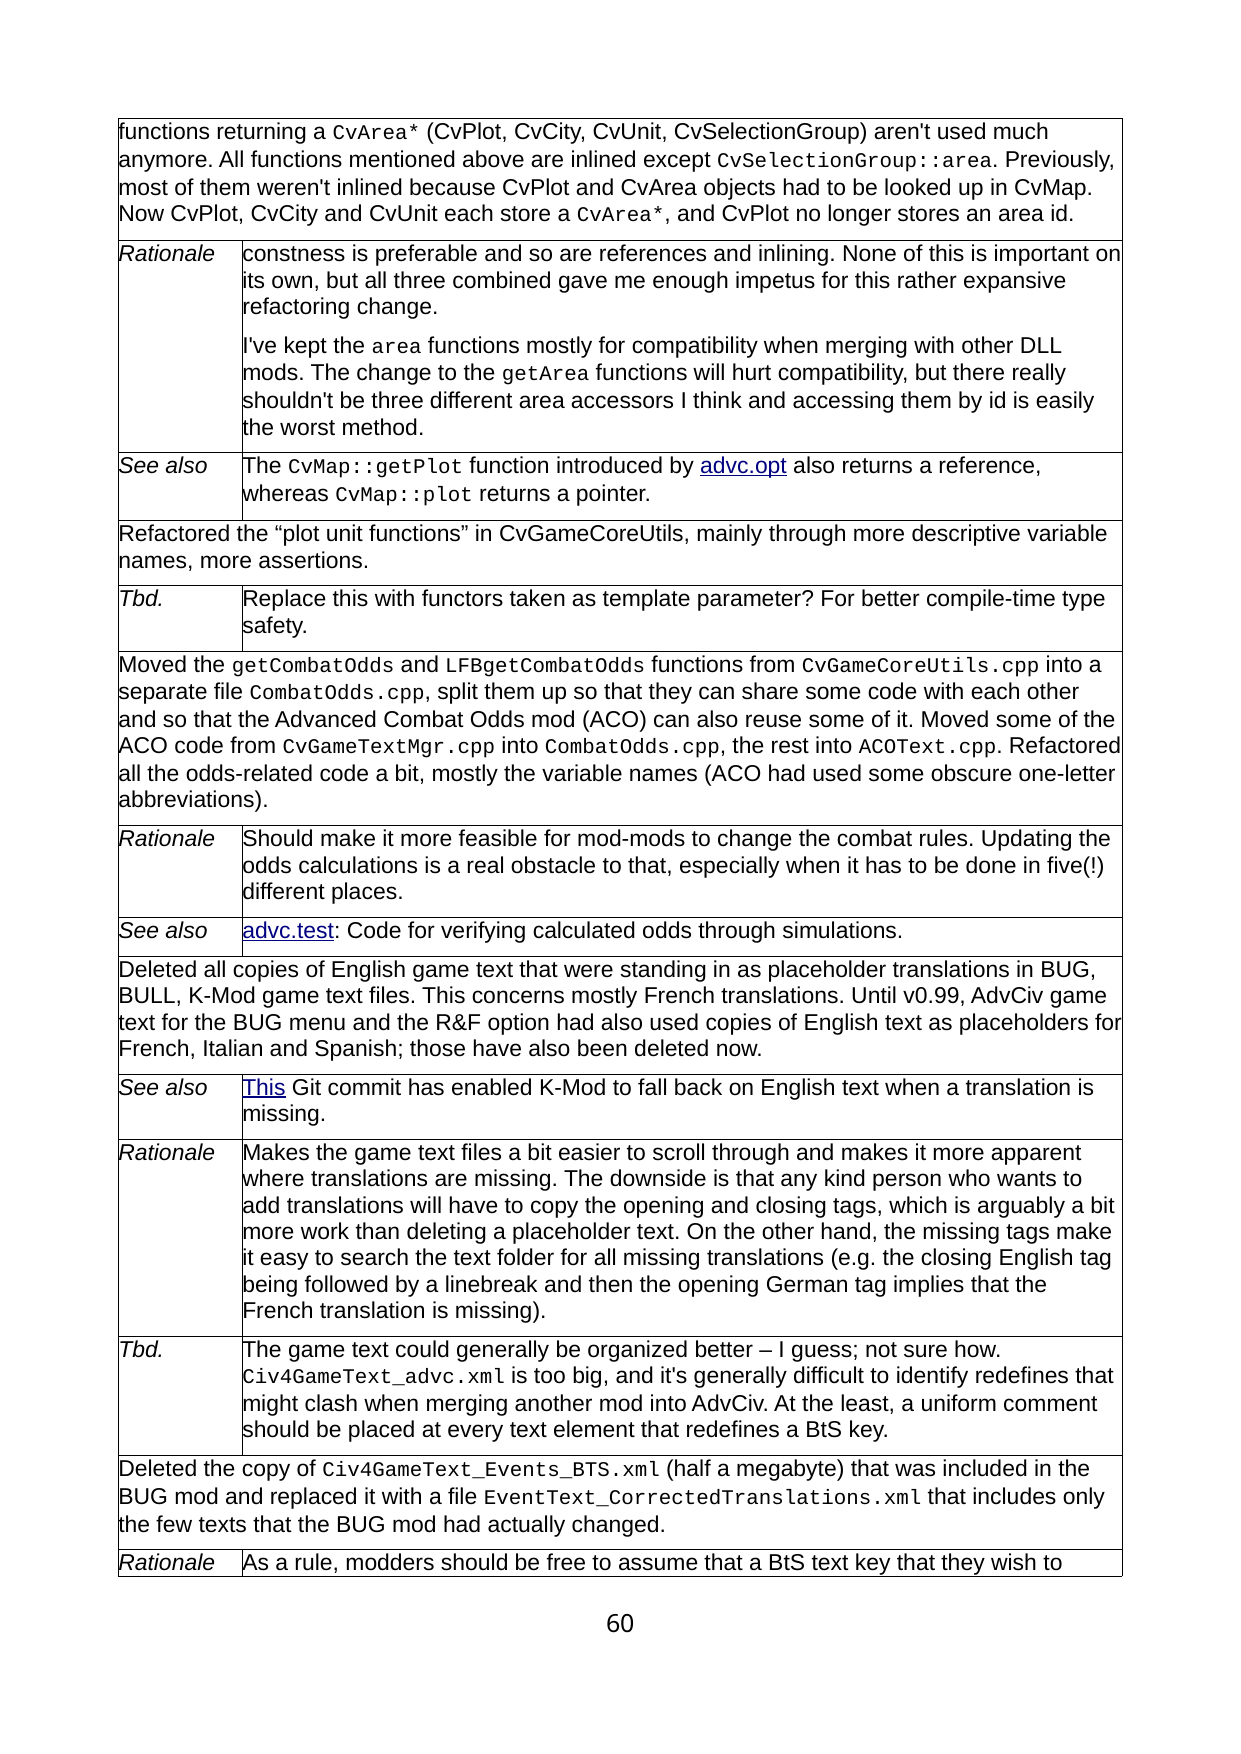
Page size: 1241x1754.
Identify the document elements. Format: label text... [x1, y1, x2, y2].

table_cell Makes the game text files a bit easier to scroll through and makes it more apparent where translations are missing. The downside is that any kind person who wants to add translations will have to copy the opening and closing tags, which is arguably a bit more work than deleting a placeholder text. On the other hand, the missing tags make it easy to search the text folder for all missing translations (e.g. the closing English tag being followed by a linebreak and then the opening German tag implies that the French translation is missing). [243, 1140, 1122, 1336]
table_cell Should make it more feasible for mod-mods to change the combat rules. Updating the odds calculations is a real obstacle to that, especially when it has to be done in five(!) different places. [243, 826, 1122, 917]
table_cell constness is preferable and so are references and inlining. None of this is important on its own, but all three combined gave me enough impetus for this rather expansive refactoring change. I've kept the area functions mostly for compatibility when merging with other DLL mods. The change to the getArea functions will hurt compatibility, but there really shouldn't be three different area accessors I think and accessing them by id is easily the worst method. [243, 241, 1122, 452]
table_cell Refactored the “plot unit functions” in CvGameCoreUtils, mainly through more descriptive variable names, more assertions. [119, 521, 1122, 585]
table_cell advc.test: Code for verifying calculated odds through simulations. [243, 918, 1122, 956]
table_cell Tbd. [119, 1337, 242, 1455]
table_cell Rationale [119, 1140, 242, 1336]
table_cell See also [119, 1075, 242, 1139]
table_cell Deleted the copy of Civ4GameText_Events_BTS.xml (half a megabyte) that was included in the BUG mod and replaced it with a file EventText_CorrectedTranslations.xml that includes only the few texts that the BUG mod had actually changed. [119, 1456, 1122, 1549]
table_cell Replace this with functors taken as template parameter? For better compile-time type safety. [243, 586, 1122, 651]
table_cell Moved the getCombatOdds and LFBgetCombatOdds functions from CvGameCoreUtils.cpp into a separate file CombatOdds.cpp, split them up so that they can share some code with each other and so that the Advanced Combat Odds mod (ACO) can also reuse some of it. Moved some of the ACO code from CvGameTextMgr.cpp into CombatOdds.cpp, the rest into ACOText.cpp. Refactored all the odds-related code a bit, mostly the variable names (ACO had used some obscure one-letter abbreviations). [119, 652, 1122, 825]
table_cell Rationale [119, 241, 242, 452]
table_cell The game text could generally be organized better – I guess; not sure how. Civ4GameText_advc.xml is too big, and it's generally difficult to identify redefines that might clash when merging another mod into AdvCiv. At the least, a uniform comment should be placed at every text element that redefines a BtS key. [243, 1337, 1122, 1455]
table_cell Tbd. [119, 586, 242, 651]
table_cell functions returning a CvArea* (CvPlot, CvCity, CvUnit, CvSelectionGroup) aren't used much anymore. All functions mentioned above are inlined except CvSelectionGroup::area. Previously, most of them weren't inlined because CvPlot and CvArea objects had to be looked up in CvMap. Now CvPlot, CvCity and CvUnit each store a CvArea*, and CvPlot no longer stores an area id. [119, 119, 1122, 240]
table_cell As a rule, modders should be free to assume that a BtS text key that they wish to [243, 1550, 1122, 1576]
table_cell The CvMap::getPlot function introduced by advc.opt also returns a reference, whereas CvMap::plot returns a pointer. [243, 453, 1122, 520]
table_cell This Git commit has enabled K-Mod to fall back on English text when a translation is missing. [243, 1075, 1122, 1139]
table_cell Rationale [119, 1550, 242, 1576]
table_cell Rationale [119, 826, 242, 917]
table_cell See also [119, 453, 242, 520]
table_cell Deleted all copies of English game text that were standing in as placeholder translations in BUG, BULL, K-Mod game text files. This concerns mostly French translations. Until v0.99, AdvCiv game text for the BUG menu and the R&F option had also used copies of English text as placeholders for French, Italian and Spanish; those have also been deleted now. [119, 957, 1122, 1073]
table_cell See also [119, 918, 242, 956]
